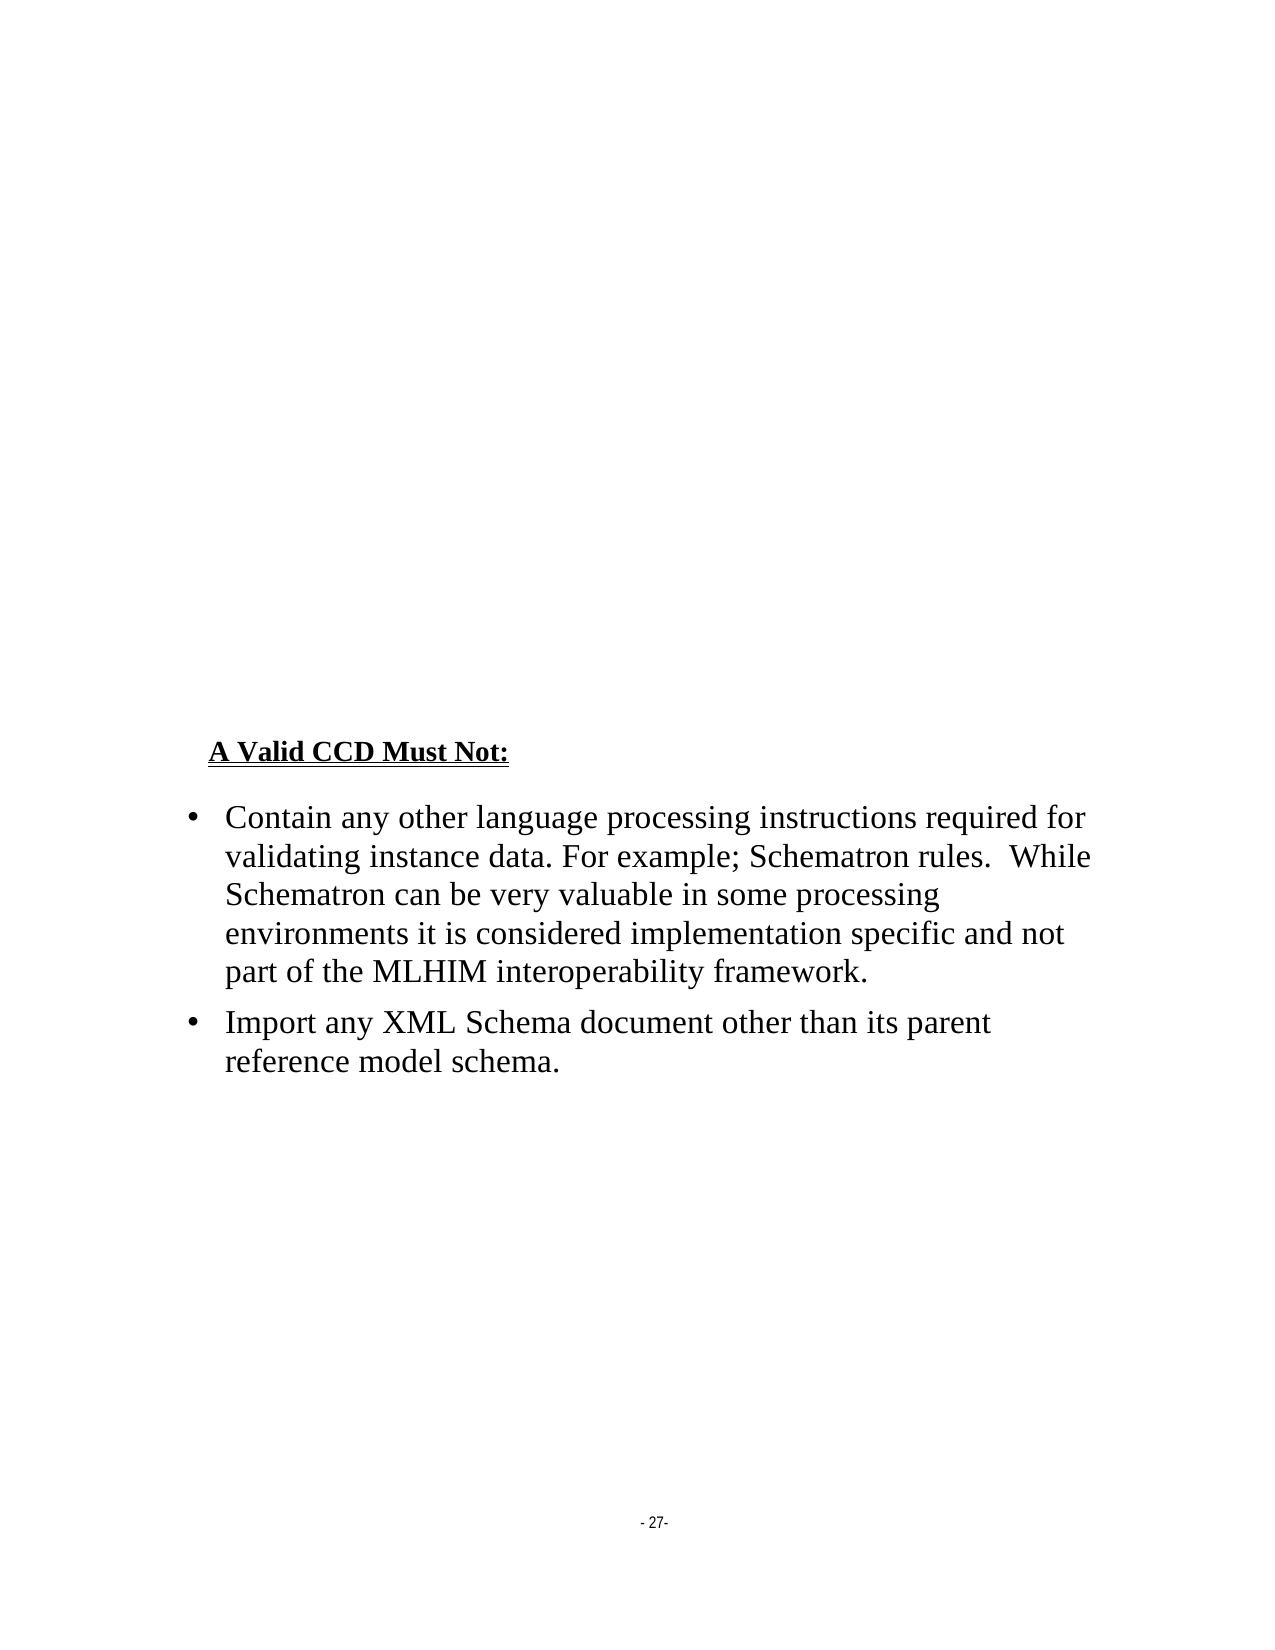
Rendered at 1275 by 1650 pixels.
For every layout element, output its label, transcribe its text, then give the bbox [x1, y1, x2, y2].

list Import any XML Schema document other than its parent reference model schema. [187, 1002, 1125, 1079]
subtitle A Valid CCD Must Not: [150, 734, 1125, 767]
list Contain any other language processing instructions required for validating instance data. For example; Schematron rules. While Schematron can be very valuable in some processing environments it is considered implementation specific and not part of the MLHIM interoperability framework. [187, 797, 1125, 990]
